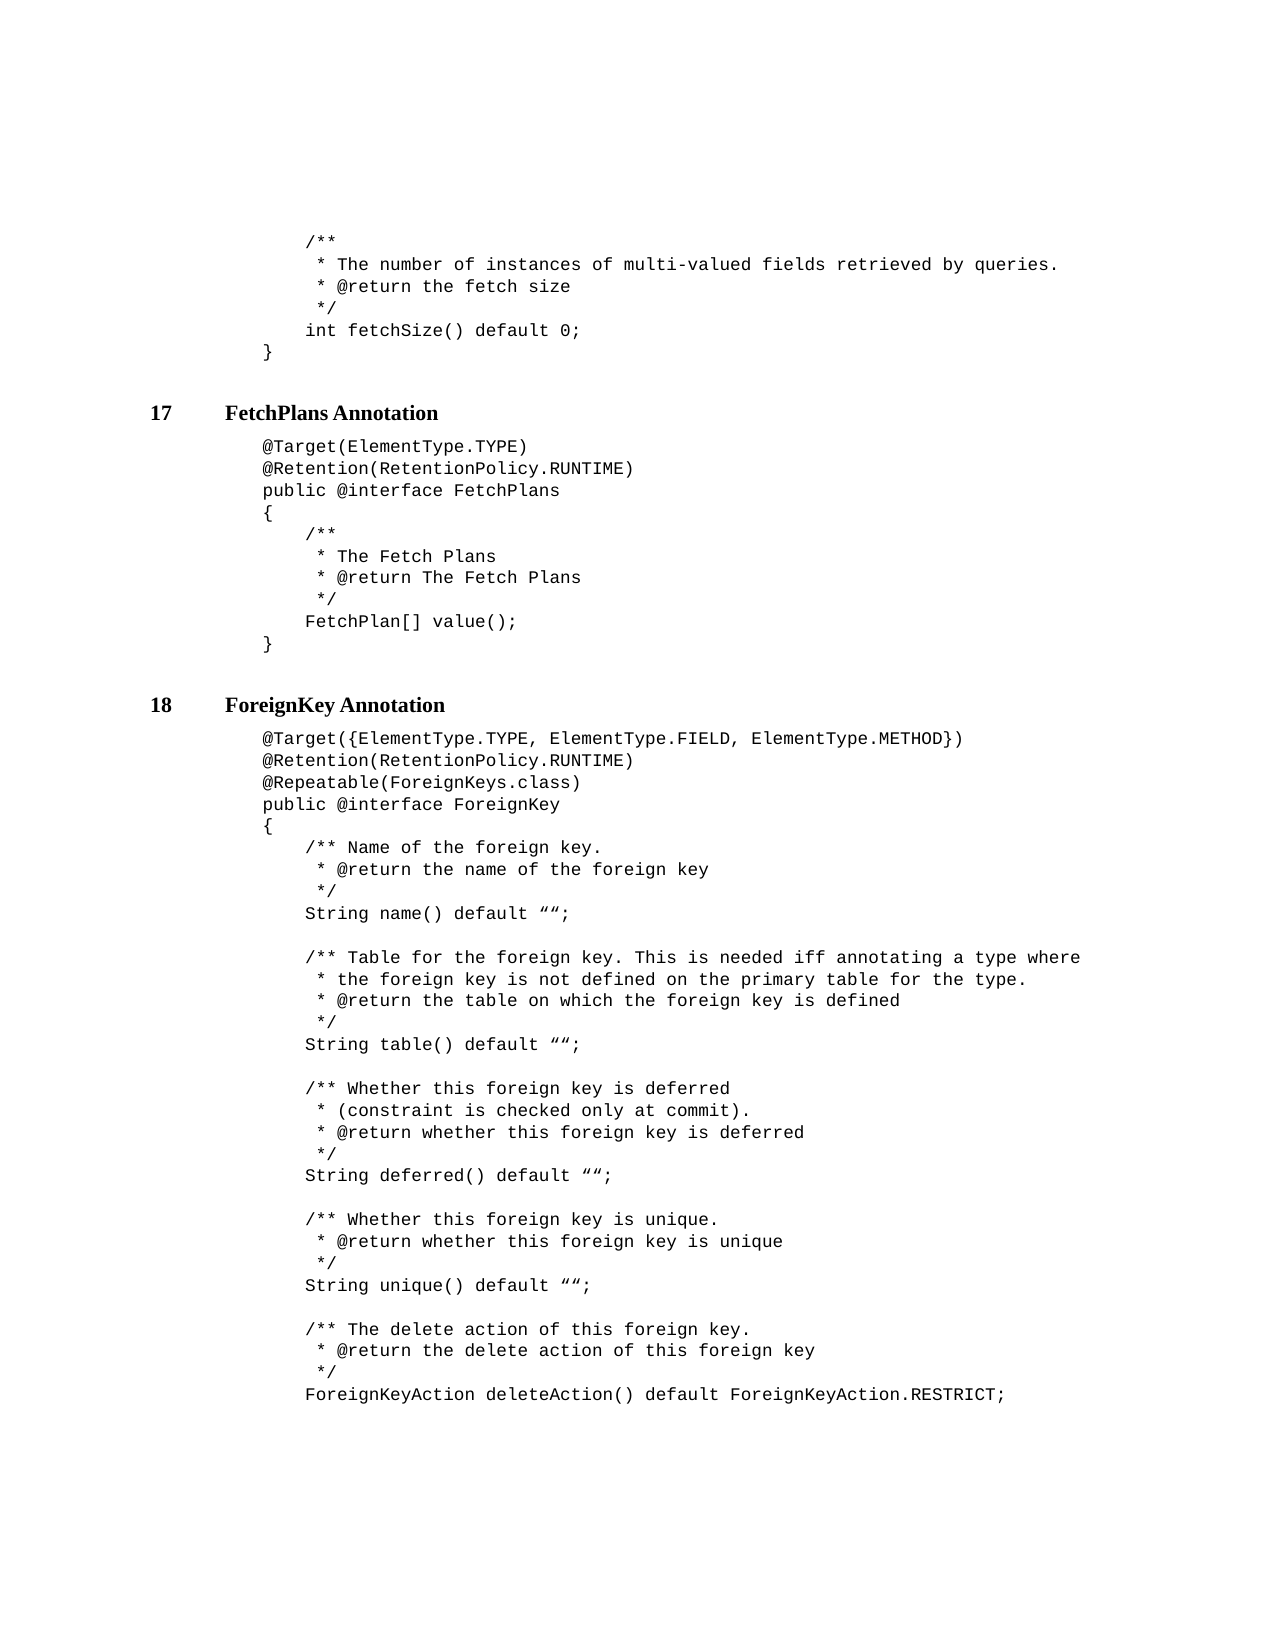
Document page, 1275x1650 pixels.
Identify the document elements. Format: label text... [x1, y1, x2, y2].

text */ [262, 1253, 1125, 1274]
text * The number of instances of multi-valued fields retrieved by queries. [262, 254, 1125, 276]
text FetchPlan[] value(); [262, 611, 1125, 633]
text String unique() default ““; [262, 1274, 1125, 1296]
text String deferred() default ““; [262, 1165, 1125, 1187]
text * @return the fetch size [262, 276, 1125, 297]
text */ [262, 1012, 1125, 1034]
text /** The delete action of this foreign key. [262, 1318, 1125, 1340]
text /** [262, 523, 1125, 545]
text */ [262, 1143, 1125, 1165]
text /** Whether this foreign key is deferred [262, 1078, 1125, 1099]
text @Retention(RetentionPolicy.RUNTIME) [262, 749, 1125, 771]
text } [262, 341, 1125, 363]
text @Target(ElementType.TYPE) [262, 436, 1125, 458]
text * the foreign key is not defined on the primary table for the type. [262, 968, 1125, 990]
text * @return The Fetch Plans [262, 567, 1125, 589]
text */ [262, 881, 1125, 903]
subtitle FetchPlans Annotation [150, 399, 1125, 426]
text ForeignKeyAction deleteAction() default ForeignKeyAction.RESTRICT; [262, 1384, 1125, 1406]
text @Target({ElementType.TYPE, ElementType.FIELD, ElementType.METHOD}) [262, 728, 1125, 749]
text String name() default ““; [262, 903, 1125, 924]
text * @return the name of the foreign key [262, 859, 1125, 881]
text * @return the delete action of this foreign key [262, 1340, 1125, 1362]
text } [262, 633, 1125, 655]
text * (constraint is checked only at commit). [262, 1099, 1125, 1121]
text /** Table for the foreign key. This is needed iff annotating a type where [262, 946, 1125, 968]
text @Repeatable(ForeignKeys.class) [262, 771, 1125, 793]
text * @return the table on which the foreign key is defined [262, 990, 1125, 1012]
text { [262, 815, 1125, 837]
text public @interface FetchPlans [262, 480, 1125, 502]
subtitle ForeignKey Annotation [150, 691, 1125, 717]
text * The Fetch Plans [262, 545, 1125, 567]
text */ [262, 1362, 1125, 1384]
text public @interface ForeignKey [262, 793, 1125, 815]
text */ [262, 297, 1125, 319]
text */ [262, 589, 1125, 611]
text * @return whether this foreign key is unique [262, 1231, 1125, 1253]
text String table() default ““; [262, 1034, 1125, 1056]
text /** [262, 232, 1125, 254]
text int fetchSize() default 0; [262, 319, 1125, 341]
text /** Name of the foreign key. [262, 837, 1125, 859]
text @Retention(RetentionPolicy.RUNTIME) [262, 458, 1125, 480]
text { [262, 502, 1125, 523]
text /** Whether this foreign key is unique. [262, 1209, 1125, 1231]
text * @return whether this foreign key is deferred [262, 1121, 1125, 1143]
